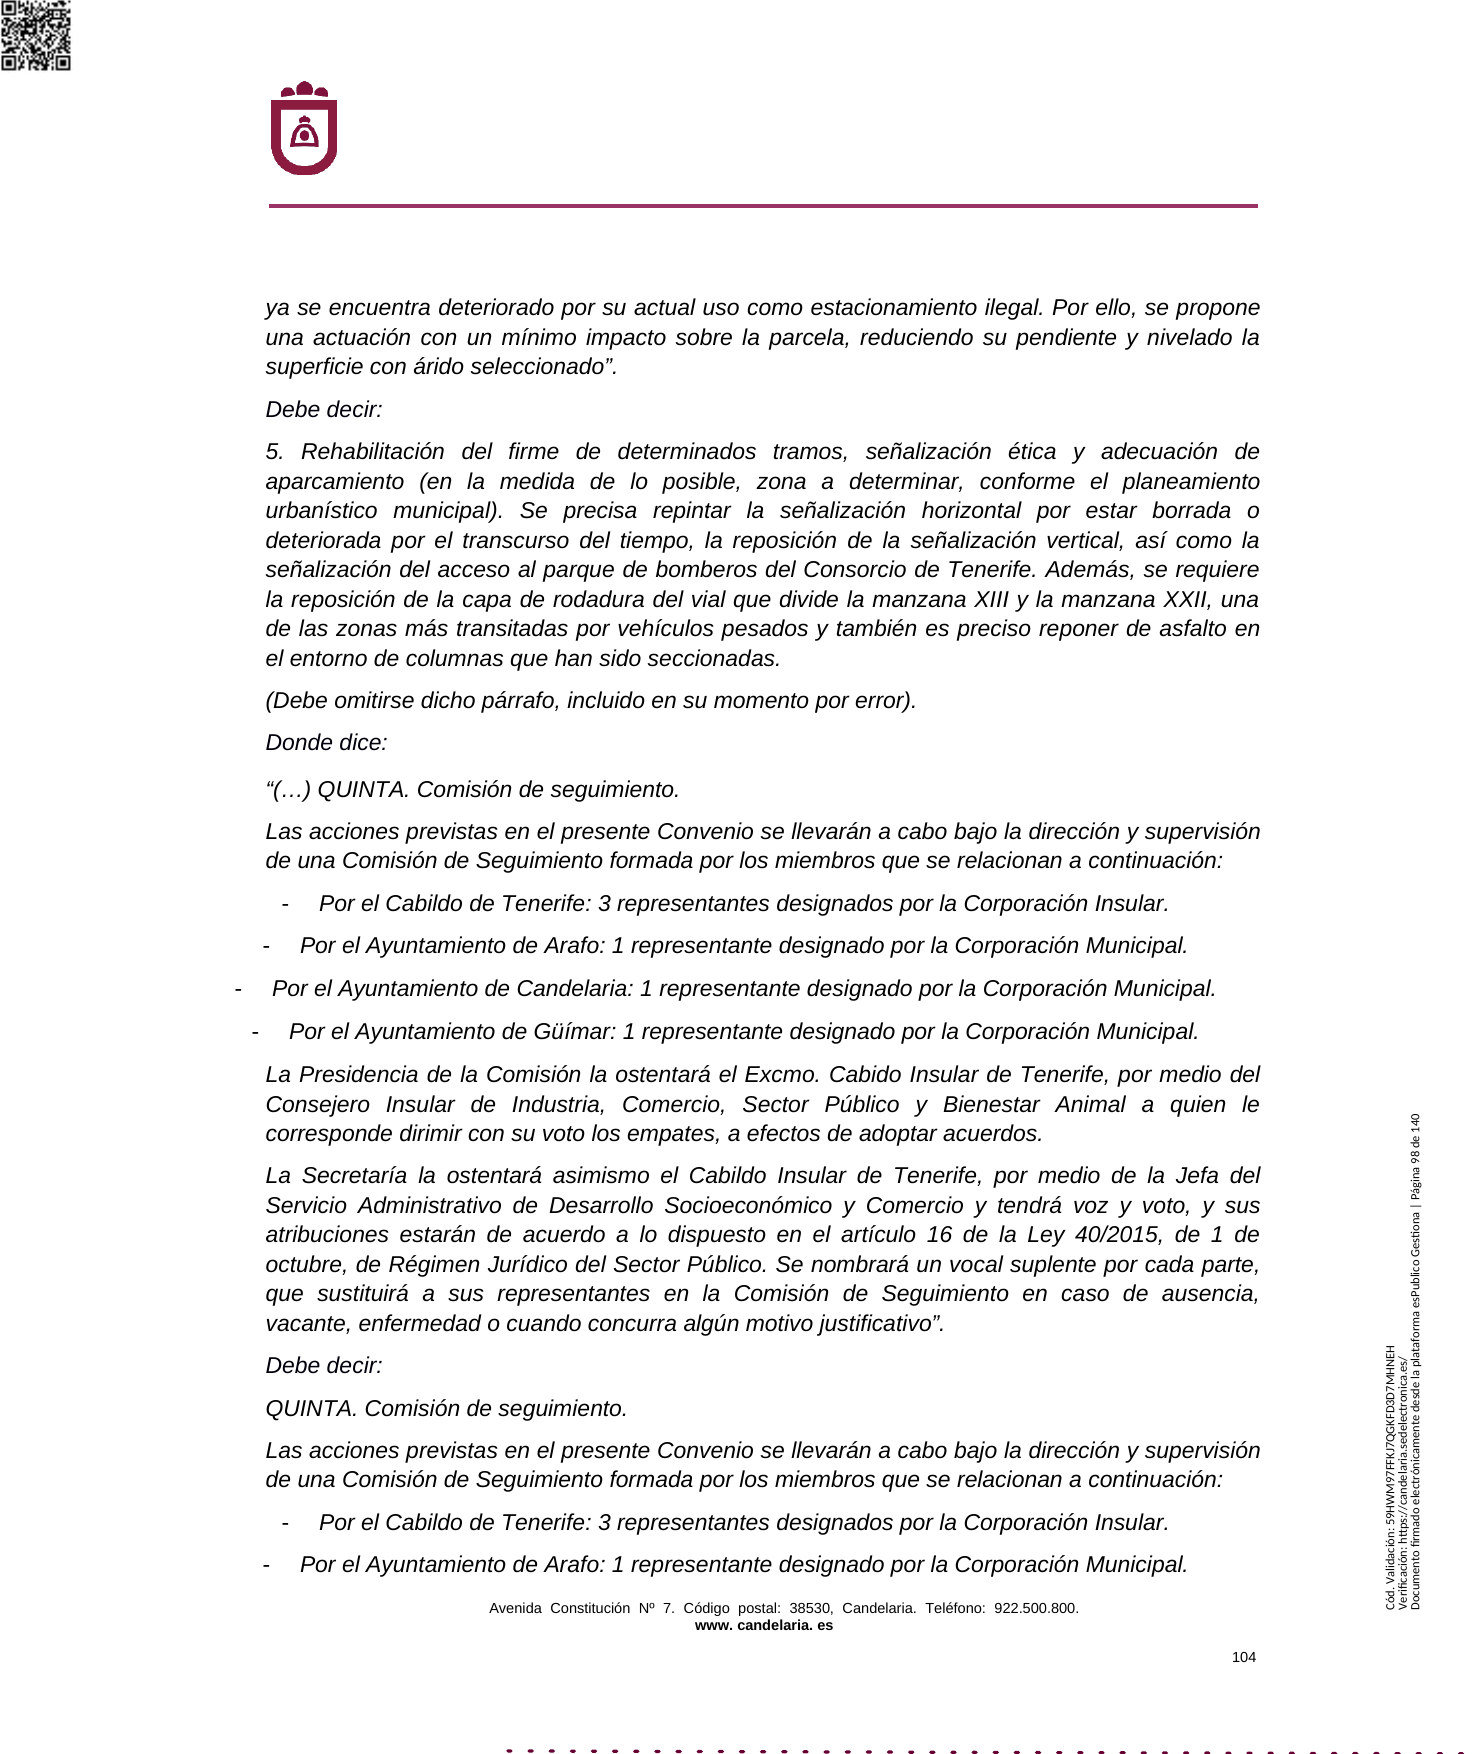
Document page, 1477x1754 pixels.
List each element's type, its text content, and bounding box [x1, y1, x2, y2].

list Por el Cabildo de Tenerife: 3 representantes designados por la Corporación Insular. [199, 1509, 1261, 1535]
list Por el Ayuntamiento de Arafo: 1 representante designado por la Corporación Municipal. [199, 1551, 1261, 1577]
text La Presidencia de la Comisión la ostentará el Excmo. Cabido Insular de Tenerife, por medio del Consejero Insular de Industria, Comercio, Sector Público y Bienestar Animal a quien le corresponde dirimir con su voto los empates, a efectos de adoptar acuerdos. [265, 1061, 1263, 1147]
text Debe decir: [265, 396, 1264, 422]
text La Secretaría la ostentará asimismo el Cabildo Insular de Tenerife, por medio de la Jefa del Servicio Administrativo de Desarrollo Socioeconómico y Comercio y tendrá voz y voto, y sus atribuciones estarán de acuerdo a lo dispuesto en el artículo 16 de la Ley 40/2015, de 1 de octubre, de Régimen Jurídico del Sector Público. Se nombrará un vocal suplente por cada parte, que sustituirá a sus representantes en la Comisión de Seguimiento en caso de ausencia, vacante, enfermedad o cuando concurra algún motivo justificativo”. [265, 1162, 1263, 1336]
text ya se encuentra deteriorado por su actual uso como estacionamiento ilegal. Por ello, se propone una actuación con un mínimo impacto sobre la parcela, reduciendo su pendiente y nivelado la superficie con árido seleccionado”. [265, 294, 1263, 379]
list Por el Ayuntamiento de Güímar: 1 representante designado por la Corporación Municipal. [199, 1018, 1261, 1044]
text Debe decir: [265, 1352, 1264, 1378]
list Por el Ayuntamiento de Candelaria: 1 representante designado por la Corporación Municipal. [199, 975, 1261, 1001]
text Las acciones previstas en el presente Convenio se llevarán a cabo bajo la dirección y supervisión de una Comisión de Seguimiento formada por los miembros que se relacionan a continuación: [265, 818, 1263, 874]
list Por el Cabildo de Tenerife: 3 representantes designados por la Corporación Insular. [199, 890, 1261, 916]
text 5. Rehabilitación del firme de determinados tramos, señalización ética y adecuación de aparcamiento (en la medida de lo posible, zona a determinar, conforme el planeamiento urbanístico municipal). Se precisa repintar la señalización horizontal por estar borrada o deteriorada por el transcurso del tiempo, la reposición de la señalización vertical, así como la señalización del acceso al parque de bomberos del Consorcio de Tenerife. Además, se requiere la reposición de la capa de rodadura del vial que divide la manzana XIII y la manzana XXII, una de las zonas más transitadas por vehículos pesados y también es preciso reponer de asfalto en el entorno de columnas que han sido seccionadas. [265, 438, 1263, 671]
text (Debe omitirse dicho párrafo, incluido en su momento por error). [265, 687, 1263, 713]
text Donde dice: [265, 729, 1264, 756]
list Por el Ayuntamiento de Arafo: 1 representante designado por la Corporación Municipal. [199, 932, 1261, 958]
text “(…) QUINTA. Comisión de seguimiento. [265, 776, 1263, 802]
text QUINTA. Comisión de seguimiento. [265, 1395, 1263, 1421]
text Las acciones previstas en el presente Convenio se llevarán a cabo bajo la dirección y supervisión de una Comisión de Seguimiento formada por los miembros que se relacionan a continuación: [265, 1437, 1263, 1493]
